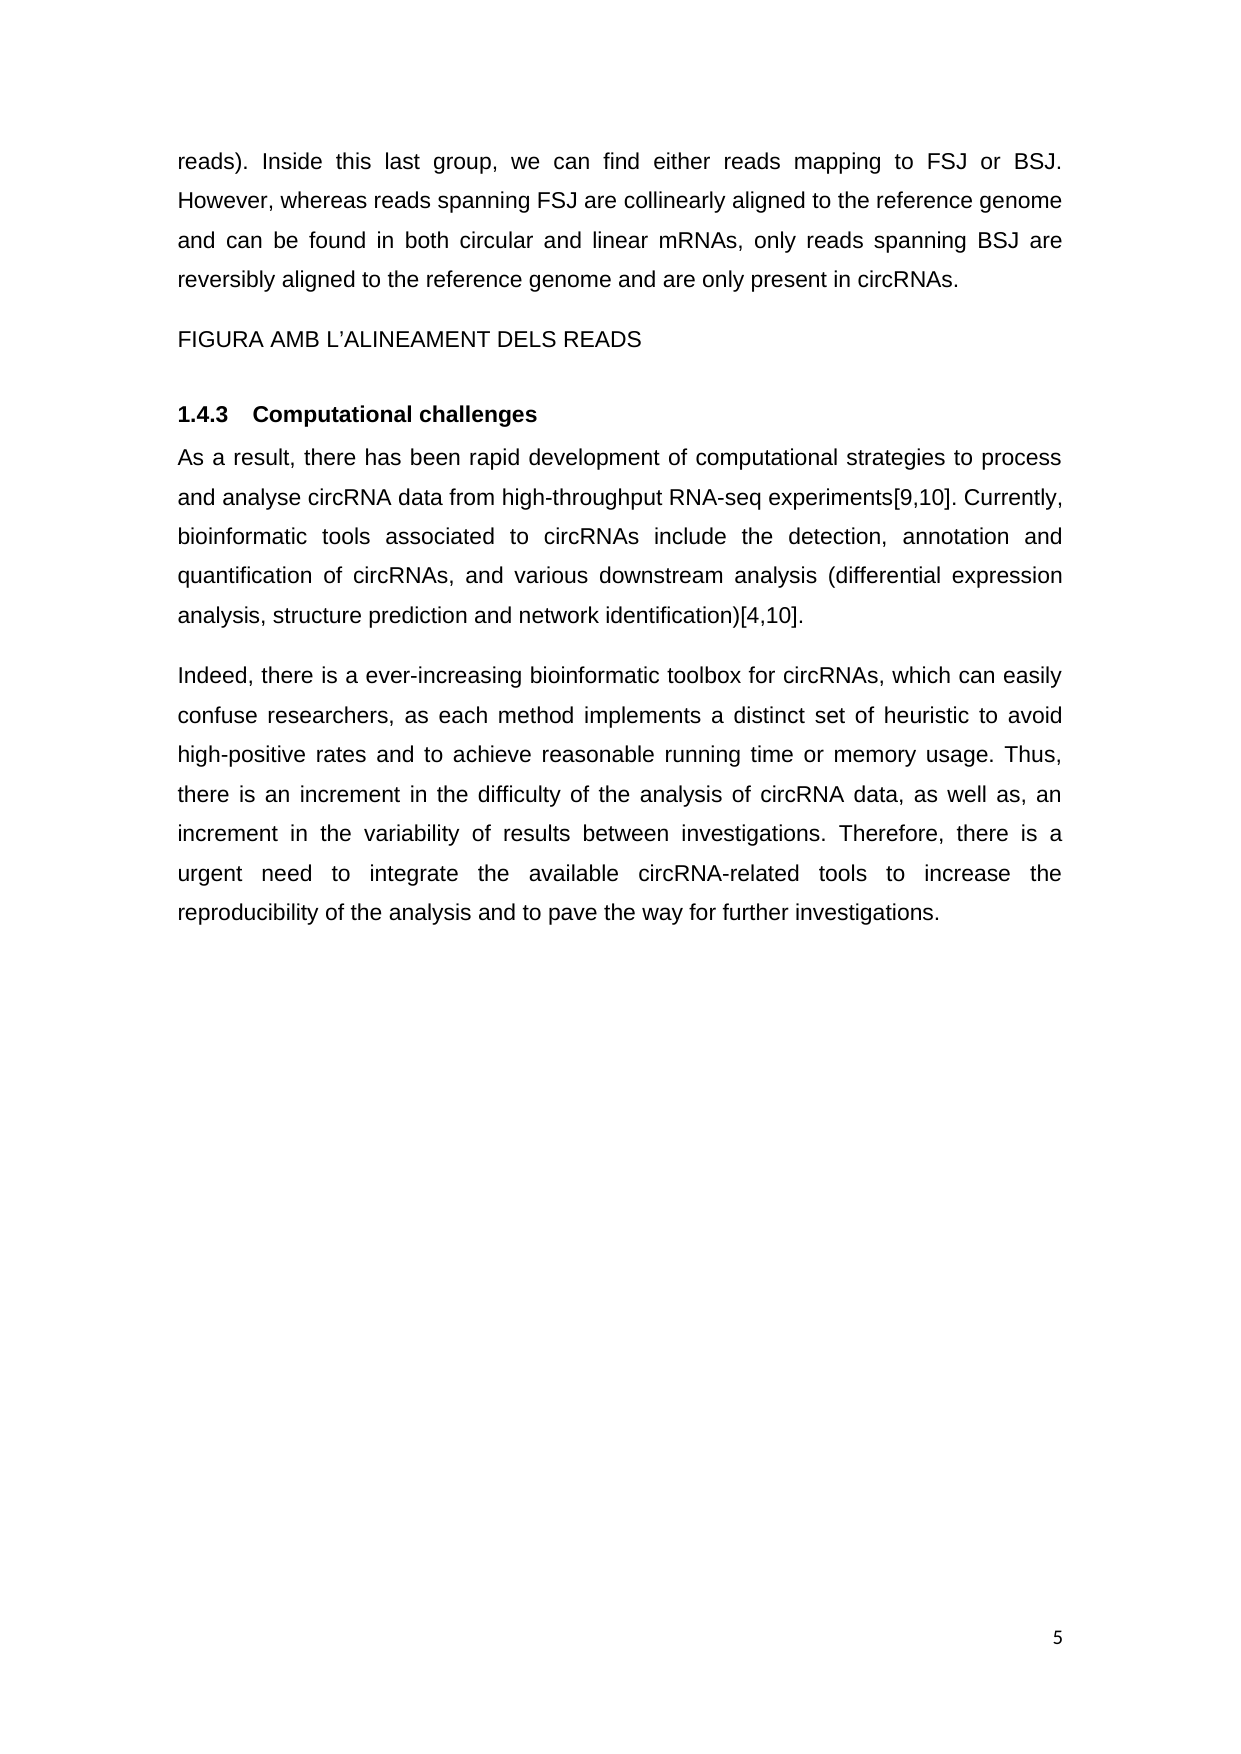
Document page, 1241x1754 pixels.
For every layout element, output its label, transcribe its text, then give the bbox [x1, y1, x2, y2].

text As a result, there has been rapid development of computational strategies to process and analyse circRNA data from high-throughput RNA-seq experiments[9,10]⁠. Currently, bioinformatic tools associated to circRNAs include the detection, annotation and quantification of circRNAs, and various downstream analysis (differential expression analysis, structure prediction and network identification)[4,10]⁠. [177, 444, 1063, 628]
subtitle Computational challenges [177, 401, 1063, 428]
text reads). Inside this last group, we can find either reads mapping to FSJ or BSJ. However, whereas reads spanning FSJ are collinearly aligned to the reference genome and can be found in both circular and linear mRNAs, only reads spanning BSJ are reversibly aligned to the reference genome and are only present in circRNAs. [177, 148, 1063, 292]
text Indeed, there is a ever-increasing bioinformatic toolbox for circRNAs, which can easily confuse researchers, as each method implements a distinct set of heuristic to avoid high-positive rates and to achieve reasonable running time or memory usage. Thus, there is an increment in the difficulty of the analysis of circRNA data, as well as, an increment in the variability of results between investigations. Therefore, there is a urgent need to integrate the available circRNA-related tools to increase the reproducibility of the analysis and to pave the way for further investigations. [177, 662, 1063, 925]
text FIGURA AMB L’ALINEAMENT DELS READS [177, 326, 1063, 353]
